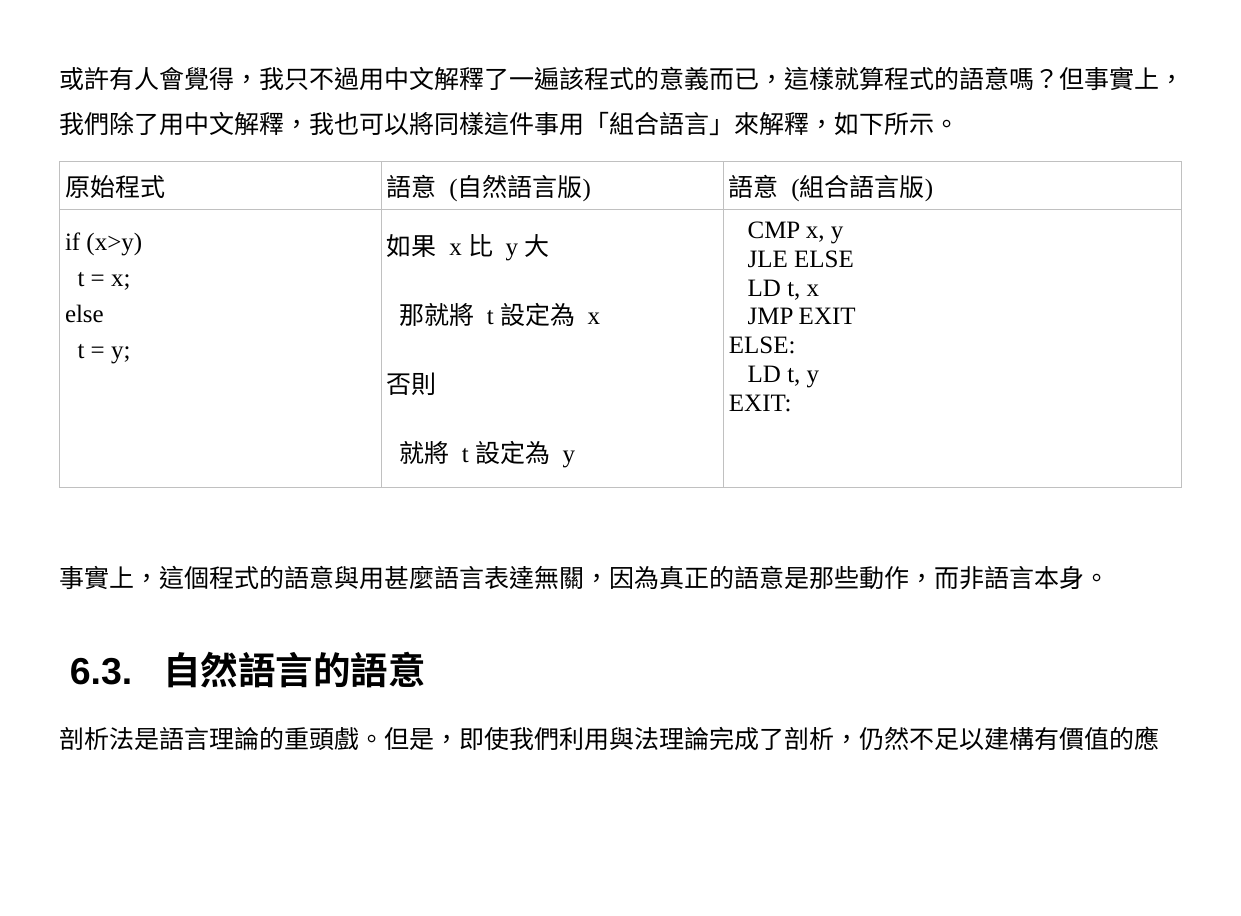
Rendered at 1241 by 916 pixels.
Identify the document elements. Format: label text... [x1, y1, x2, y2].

table_cell CMP x, y JLE ELSE LD t, x JMP EXIT ELSE: LD t, y EXIT: [724, 210, 1181, 487]
text 事實上，這個程式的語意與用甚麼語言表達無關，因為真正的語意是那些動作，而非語言本身。 [59, 558, 1181, 595]
table_header 語意 (組合語言版) [724, 162, 1181, 209]
subtitle 自然語言的語意 [59, 641, 1181, 695]
text 剖析法是語言理論的重頭戲。但是，即使我們利用與法理論完成了剖析，仍然不足以建構有價值的應 [59, 719, 1181, 755]
table_header 原始程式 [60, 162, 381, 209]
table_cell if (x>y) t = x; else t = y; [60, 210, 381, 487]
text 或許有人會覺得，我只不過用中文解釋了一遍該程式的意義而已，這樣就算程式的語意嗎？但事實上，我們除了用中文解釋，我也可以將同樣這件事用「組合語言」來解釋，如下所示。 [59, 59, 1181, 141]
table_header 語意 (自然語言版) [382, 162, 723, 209]
table_cell 如果 x 比 y 大 那就將 t 設定為 x 否則 就將 t 設定為 y [382, 210, 723, 487]
